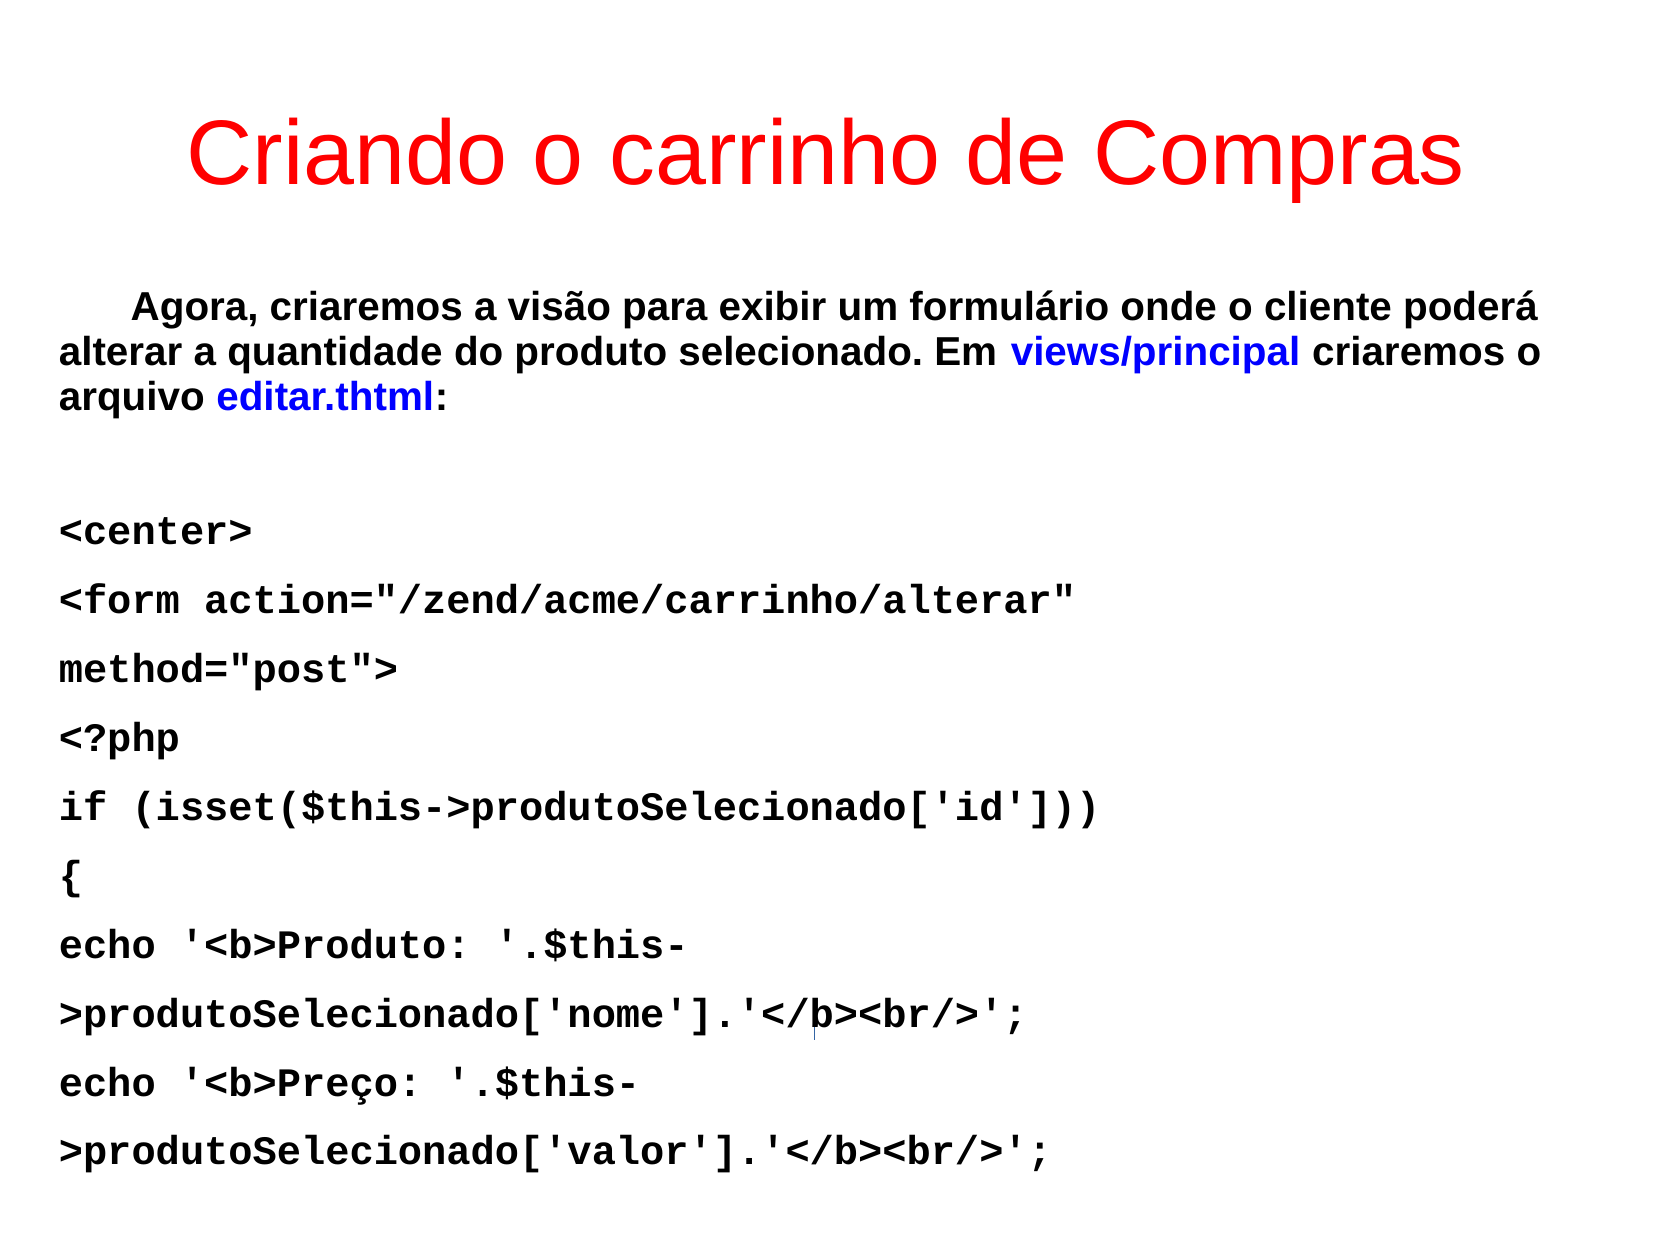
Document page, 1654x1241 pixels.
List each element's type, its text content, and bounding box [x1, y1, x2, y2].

title Criando o carrinho de Compras [82, 49, 1571, 257]
list Agora, criaremos a visão para exibir um formulário onde o cliente poderá alterar a quantidade do produto selecionado. Em views/principal criaremos o arquivo editar.thtml: <center> <form action="/zend/acme/carrinho/alterar" method="post"> <?php if (isset($this->produtoSelecionado['id'])) { echo '<b>Produto: '.$this- >produtoSelecionado['nome'].'</b><br/>'; echo '<b>Preço: '.$this- >produtoSelecionado['valor'].'</b><br/>'; [59, 283, 1607, 1182]
